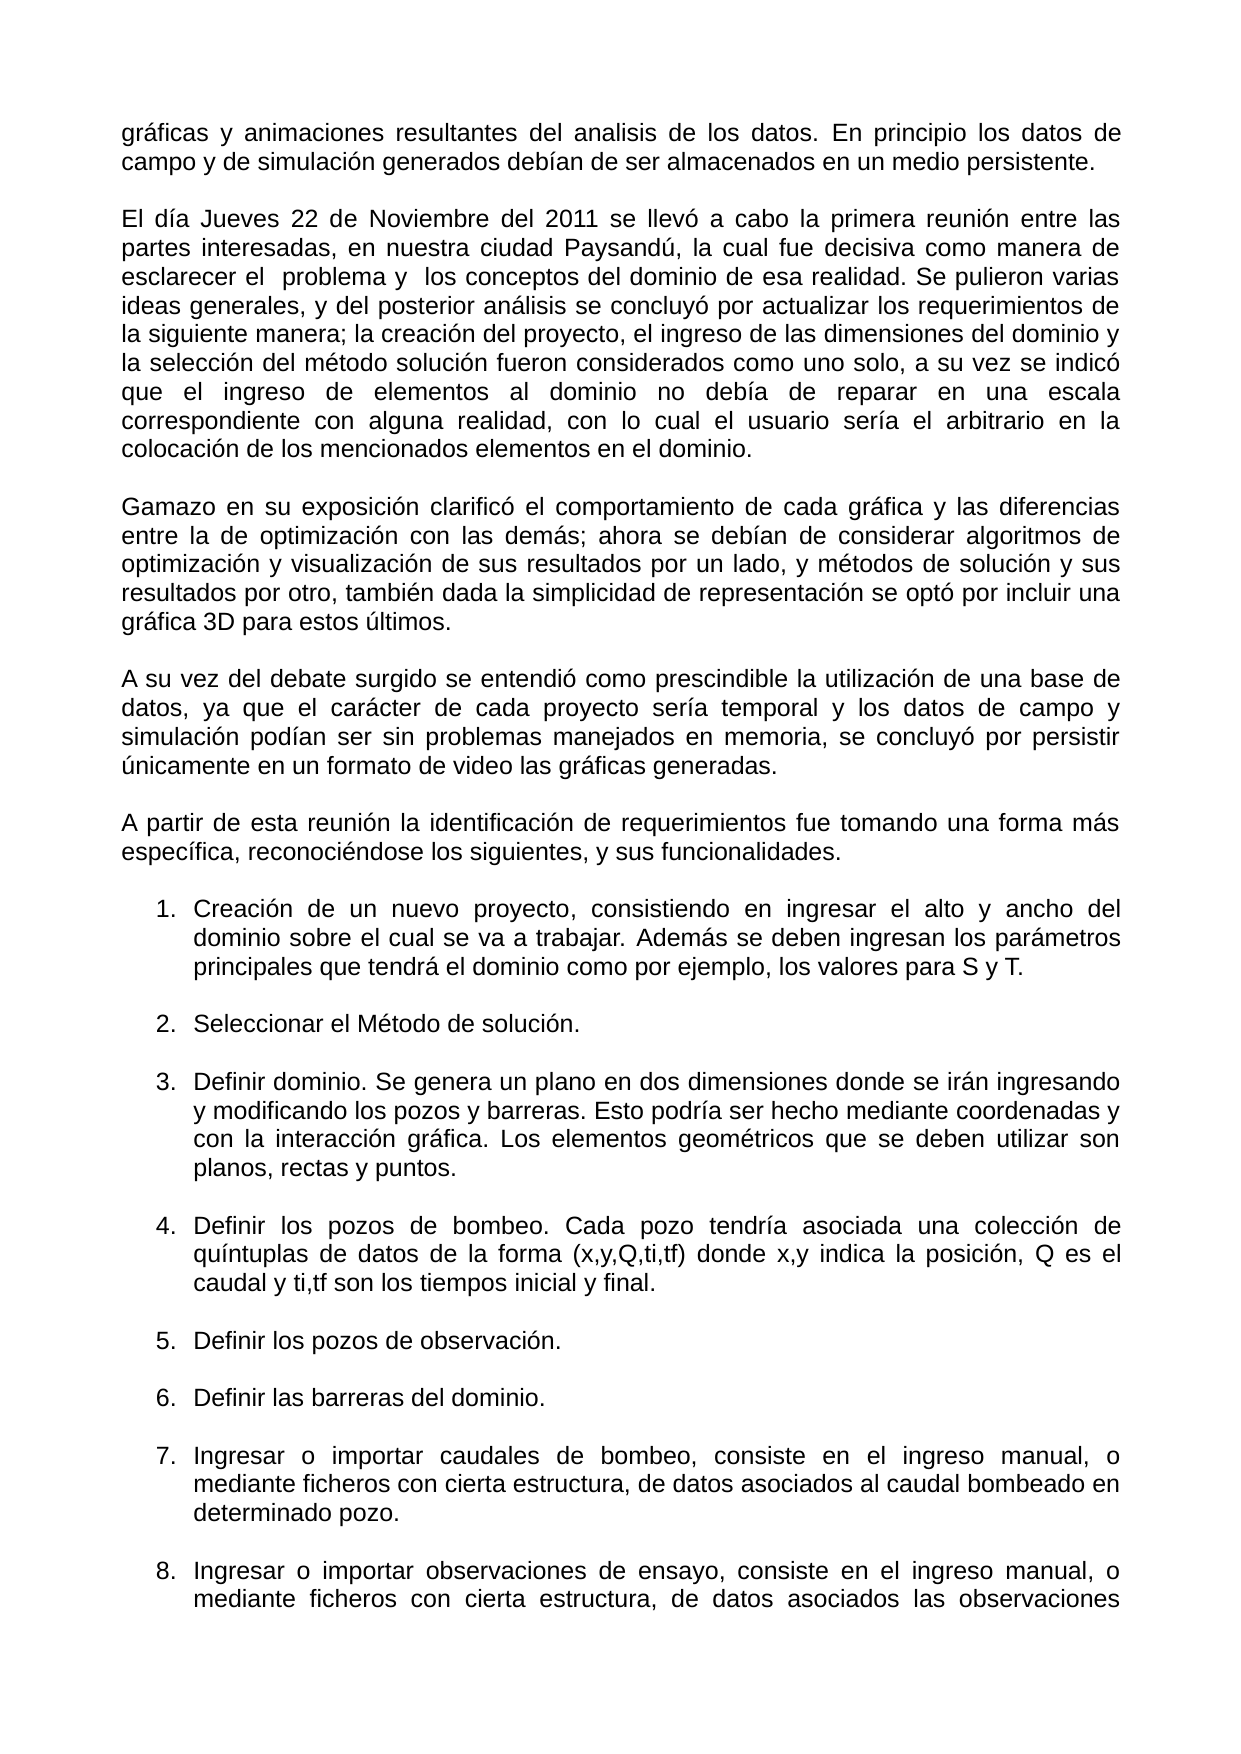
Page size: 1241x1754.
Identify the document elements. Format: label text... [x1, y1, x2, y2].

list Ingresar o importar observaciones de ensayo, consiste en el ingreso manual, o mediante ficheros con cierta estructura, de datos asociados las observaciones [156, 1556, 1122, 1613]
list Seleccionar el Método de solución. [156, 1009, 1122, 1038]
list Definir dominio. Se genera un plano en dos dimensiones donde se irán ingresando y modificando los pozos y barreras. Esto podría ser hecho mediante coordenadas y con la interacción gráfica. Los elementos geométricos que se deben utilizar son planos, rectas y puntos. [156, 1067, 1122, 1182]
text A su vez del debate surgido se entendió como prescindible la utilización de una base de datos, ya que el carácter de cada proyecto sería temporal y los datos de campo y simulación podían ser sin problemas manejados en memoria, se concluyó por persistir únicamente en un formato de video las gráficas generadas. [121, 664, 1122, 779]
list Definir las barreras del dominio. [156, 1383, 1122, 1412]
text Gamazo en su exposición clarificó el comportamiento de cada gráfica y las diferencias entre la de optimización con las demás; ahora se debían de considerar algoritmos de optimización y visualización de sus resultados por un lado, y métodos de solución y sus resultados por otro, también dada la simplicidad de representación se optó por incluir una gráfica 3D para estos últimos. [121, 492, 1122, 636]
list Ingresar o importar caudales de bombeo, consiste en el ingreso manual, o mediante ficheros con cierta estructura, de datos asociados al caudal bombeado en determinado pozo. [156, 1441, 1122, 1527]
list Definir los pozos de bombeo. Cada pozo tendría asociada una colección de quíntuplas de datos de la forma (x,y,Q,ti,tf) donde x,y indica la posición, Q es el caudal y ti,tf son los tiempos inicial y final. [156, 1211, 1122, 1297]
list Definir los pozos de observación. [156, 1326, 1122, 1354]
text El día Jueves 22 de Noviembre del 2011 se llevó a cabo la primera reunión entre las partes interesadas, en nuestra ciudad Paysandú, la cual fue decisiva como manera de esclarecer el problema y los conceptos del dominio de esa realidad. Se pulieron varias ideas generales, y del posterior análisis se concluyó por actualizar los requerimientos de la siguiente manera; la creación del proyecto, el ingreso de las dimensiones del dominio y la selección del método solución fueron considerados como uno solo, a su vez se indicó que el ingreso de elementos al dominio no debía de reparar en una escala correspondiente con alguna realidad, con lo cual el usuario sería el arbitrario en la colocación de los mencionados elementos en el dominio. [121, 204, 1122, 463]
text gráficas y animaciones resultantes del analisis de los datos. En principio los datos de campo y de simulación generados debían de ser almacenados en un medio persistente. [121, 118, 1122, 176]
text A partir de esta reunión la identificación de requerimientos fue tomando una forma más específica, reconociéndose los siguientes, y sus funcionalidades. [121, 808, 1122, 866]
list Creación de un nuevo proyecto, consistiendo en ingresar el alto y ancho del dominio sobre el cual se va a trabajar. Además se deben ingresan los parámetros principales que tendrá el dominio como por ejemplo, los valores para S y T. [156, 894, 1122, 981]
